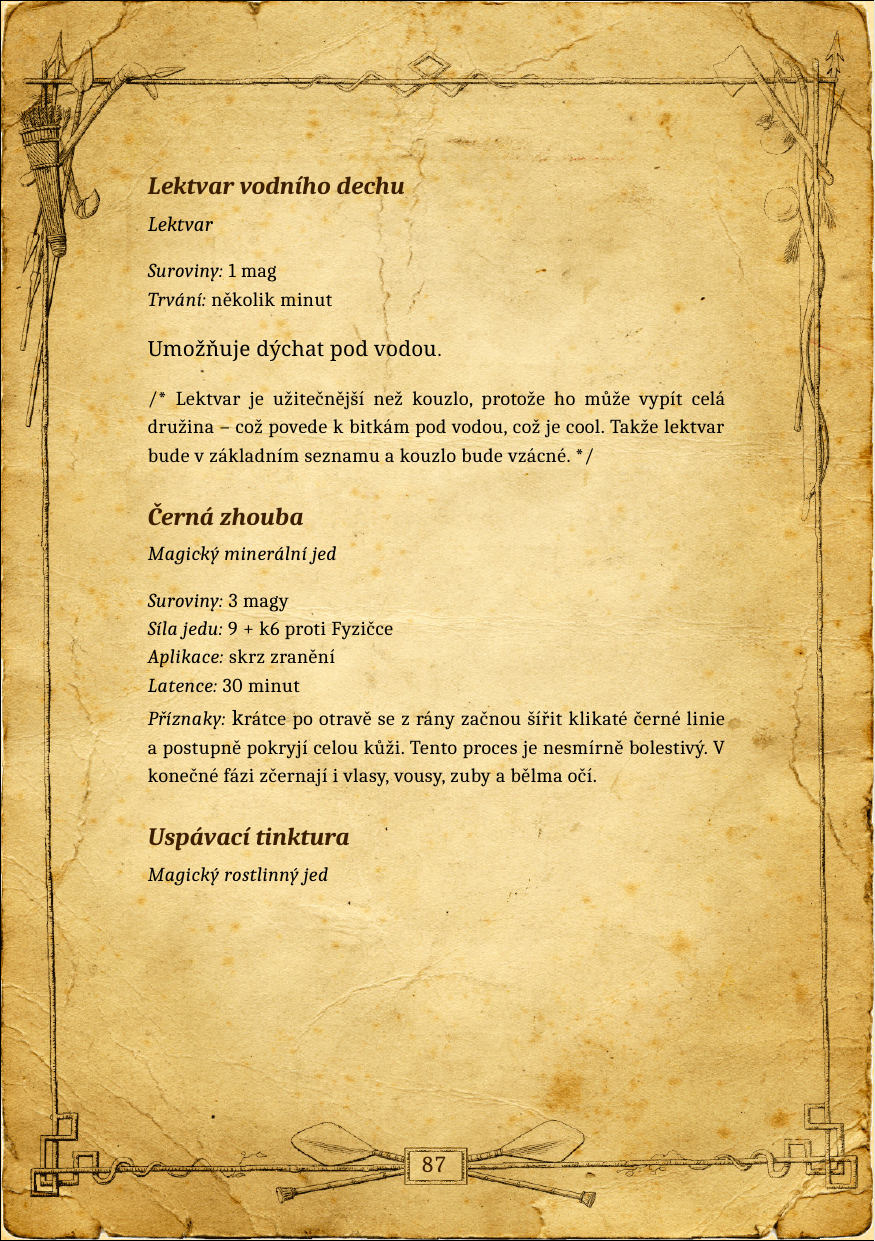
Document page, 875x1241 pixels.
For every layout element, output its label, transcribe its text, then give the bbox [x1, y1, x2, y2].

text Suroviny: 3 magy Síla jedu: 9 + k6 proti Fyzičce Aplikace: skrz zranění Latence: 30 minut Příznaky: krátce po otravě se z rány začnou šířit klikaté černé linie a postupně pokryjí celou kůži. Tento proces je nesmírně bolestivý. V konečné fázi zčernají i vlasy, vousy, zuby a bělma očí. [148, 589, 726, 788]
subtitle Uspávací tinktura [148, 823, 726, 852]
subtitle Černá zhouba [148, 502, 726, 531]
text Lektvar [148, 212, 726, 236]
text Magický rostlinný jed [148, 863, 726, 886]
text /* Lektvar je užitečnější než kouzlo, protože ho může vypít celá družina – což povede k bitkám pod vodou, což je cool. Takže lektvar bude v základním seznamu a kouzlo bude vzácné. */ [148, 388, 726, 467]
text Magický minerální jed [148, 543, 726, 566]
picture [1, 1, 874, 1240]
text Umožňuje dýchat pod vodou. [148, 334, 726, 363]
subtitle Lektvar vodního dechu [148, 172, 726, 201]
text Suroviny: 1 mag Trvání: několik minut [148, 260, 726, 311]
